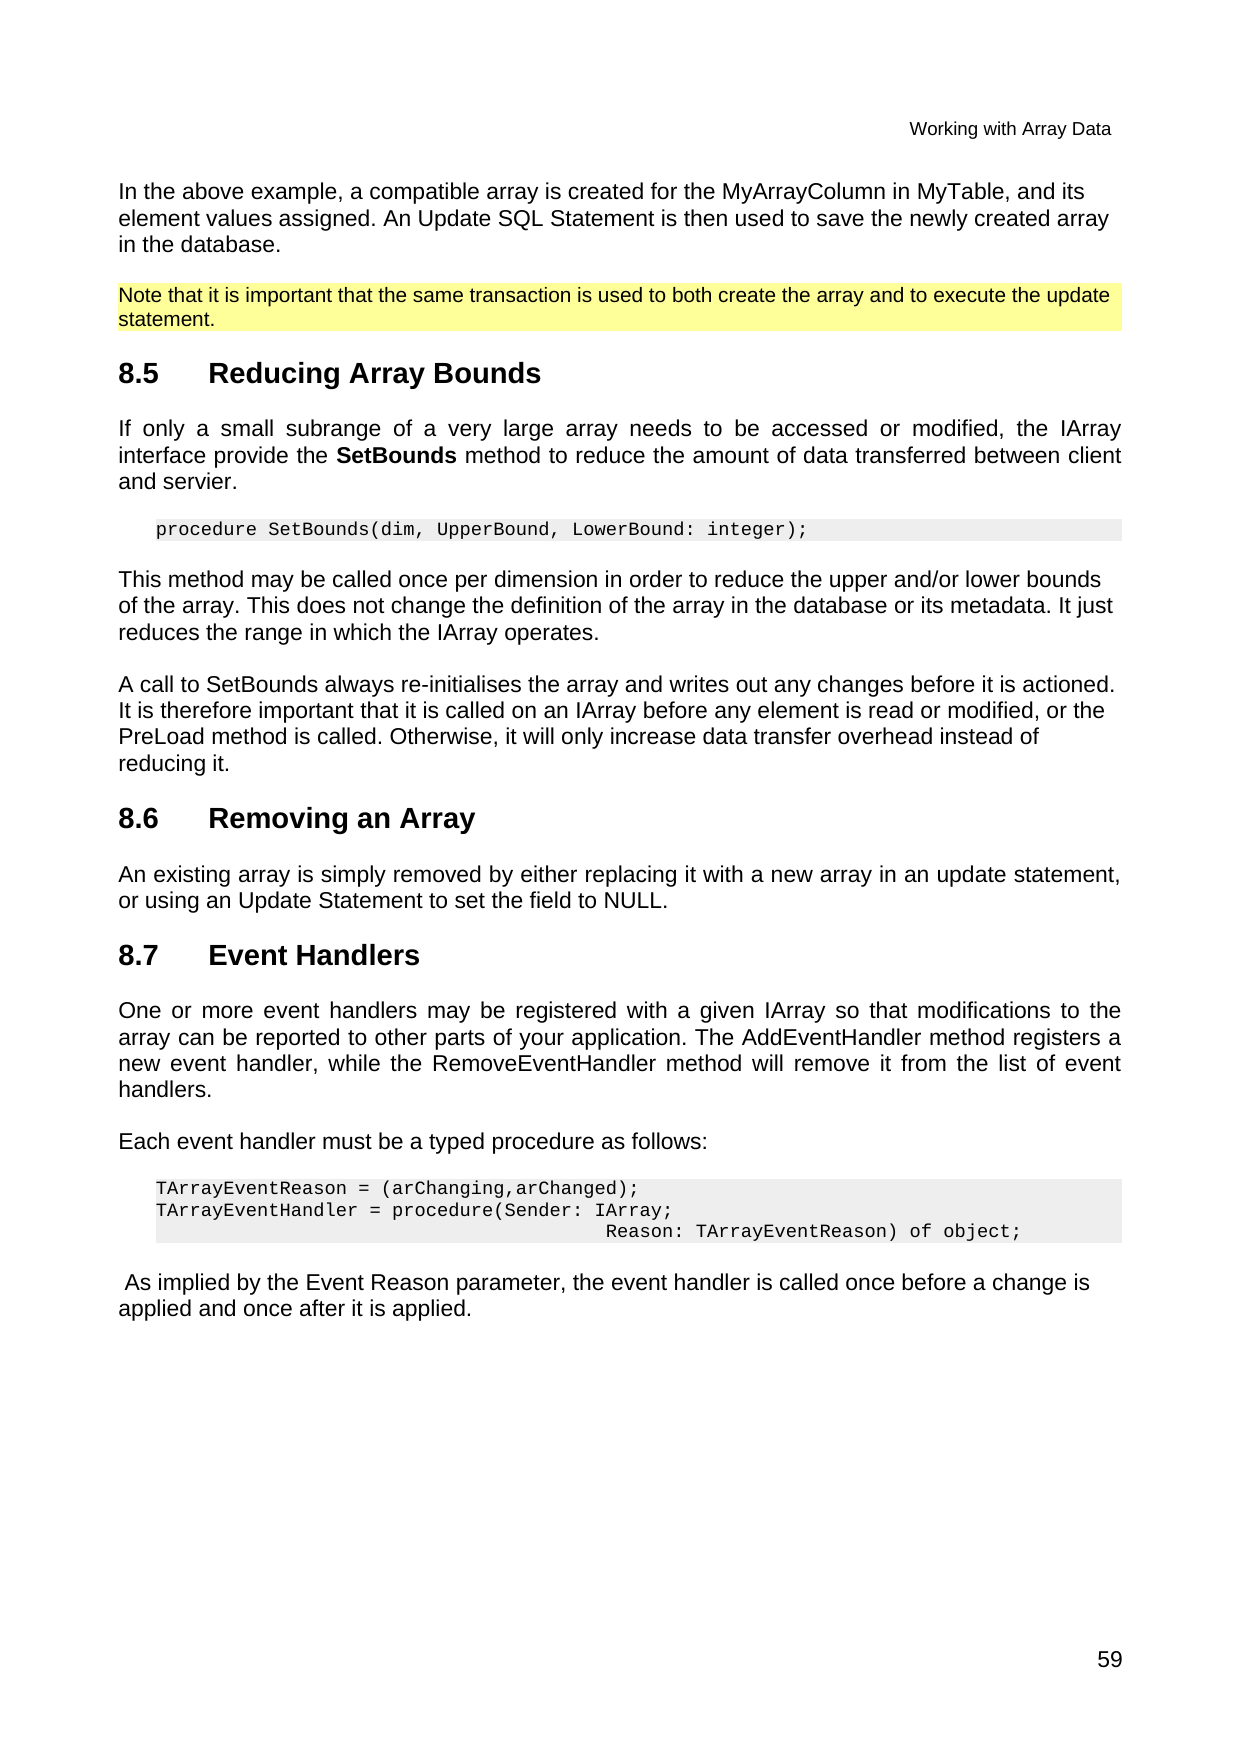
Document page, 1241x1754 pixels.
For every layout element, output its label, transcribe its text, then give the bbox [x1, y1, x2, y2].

text TArrayEventReason = (arChanging,arChanged); [156, 1179, 1122, 1200]
text As implied by the Event Reason parameter, the event handler is called once before a change is applied and once after it is applied. [118, 1268, 1122, 1321]
text Note that it is important that the same transaction is used to both create the array and to execute the update statement. [118, 283, 1122, 331]
text Reason: TArrayEventReason) of object; [156, 1222, 1122, 1243]
text procedure SetBounds(dim, UpperBound, LowerBound: integer); [156, 519, 1122, 541]
text Each event handler must be a typed procedure as follows: [118, 1128, 1122, 1154]
subtitle Event Handlers [118, 938, 1122, 972]
text TArrayEventHandler = procedure(Sender: IArray; [156, 1200, 1122, 1222]
subtitle Reducing Array Bounds [118, 356, 1122, 390]
text A call to SetBounds always re-initialises the array and writes out any changes before it is actioned. It is therefore important that it is called on an IArray before any element is read or modified, or the PreLoad method is called. Otherwise, it will only increase data transfer overhead instead of reducing it. [118, 671, 1122, 776]
text One or more event handlers may be registered with a given IArray so that modifications to the array can be reported to other parts of your application. The AddEventHandler method registers a new event handler, while the RemoveEventHandler method will remove it from the list of event handlers. [118, 997, 1122, 1103]
text If only a small subrange of a very large array needs to be accessed or modified, the IArray interface provide the SetBounds method to reduce the amount of data transferred between client and servier. [118, 415, 1122, 494]
subtitle Removing an Array [118, 802, 1122, 835]
text An existing array is simply removed by either replacing it with a new array in an update statement, or using an Update Statement to set the field to NULL. [118, 861, 1122, 913]
text In the above example, a compatible array is created for the MyArrayColumn in MyTable, and its element values assigned. An Update SQL Statement is then used to save the newly created array in the database. [118, 178, 1122, 257]
text This method may be called once per dimension in order to reduce the upper and/or lower bounds of the array. This does not change the definition of the array in the database or its metadata. It just reduces the range in which the IArray operates. [118, 566, 1122, 645]
